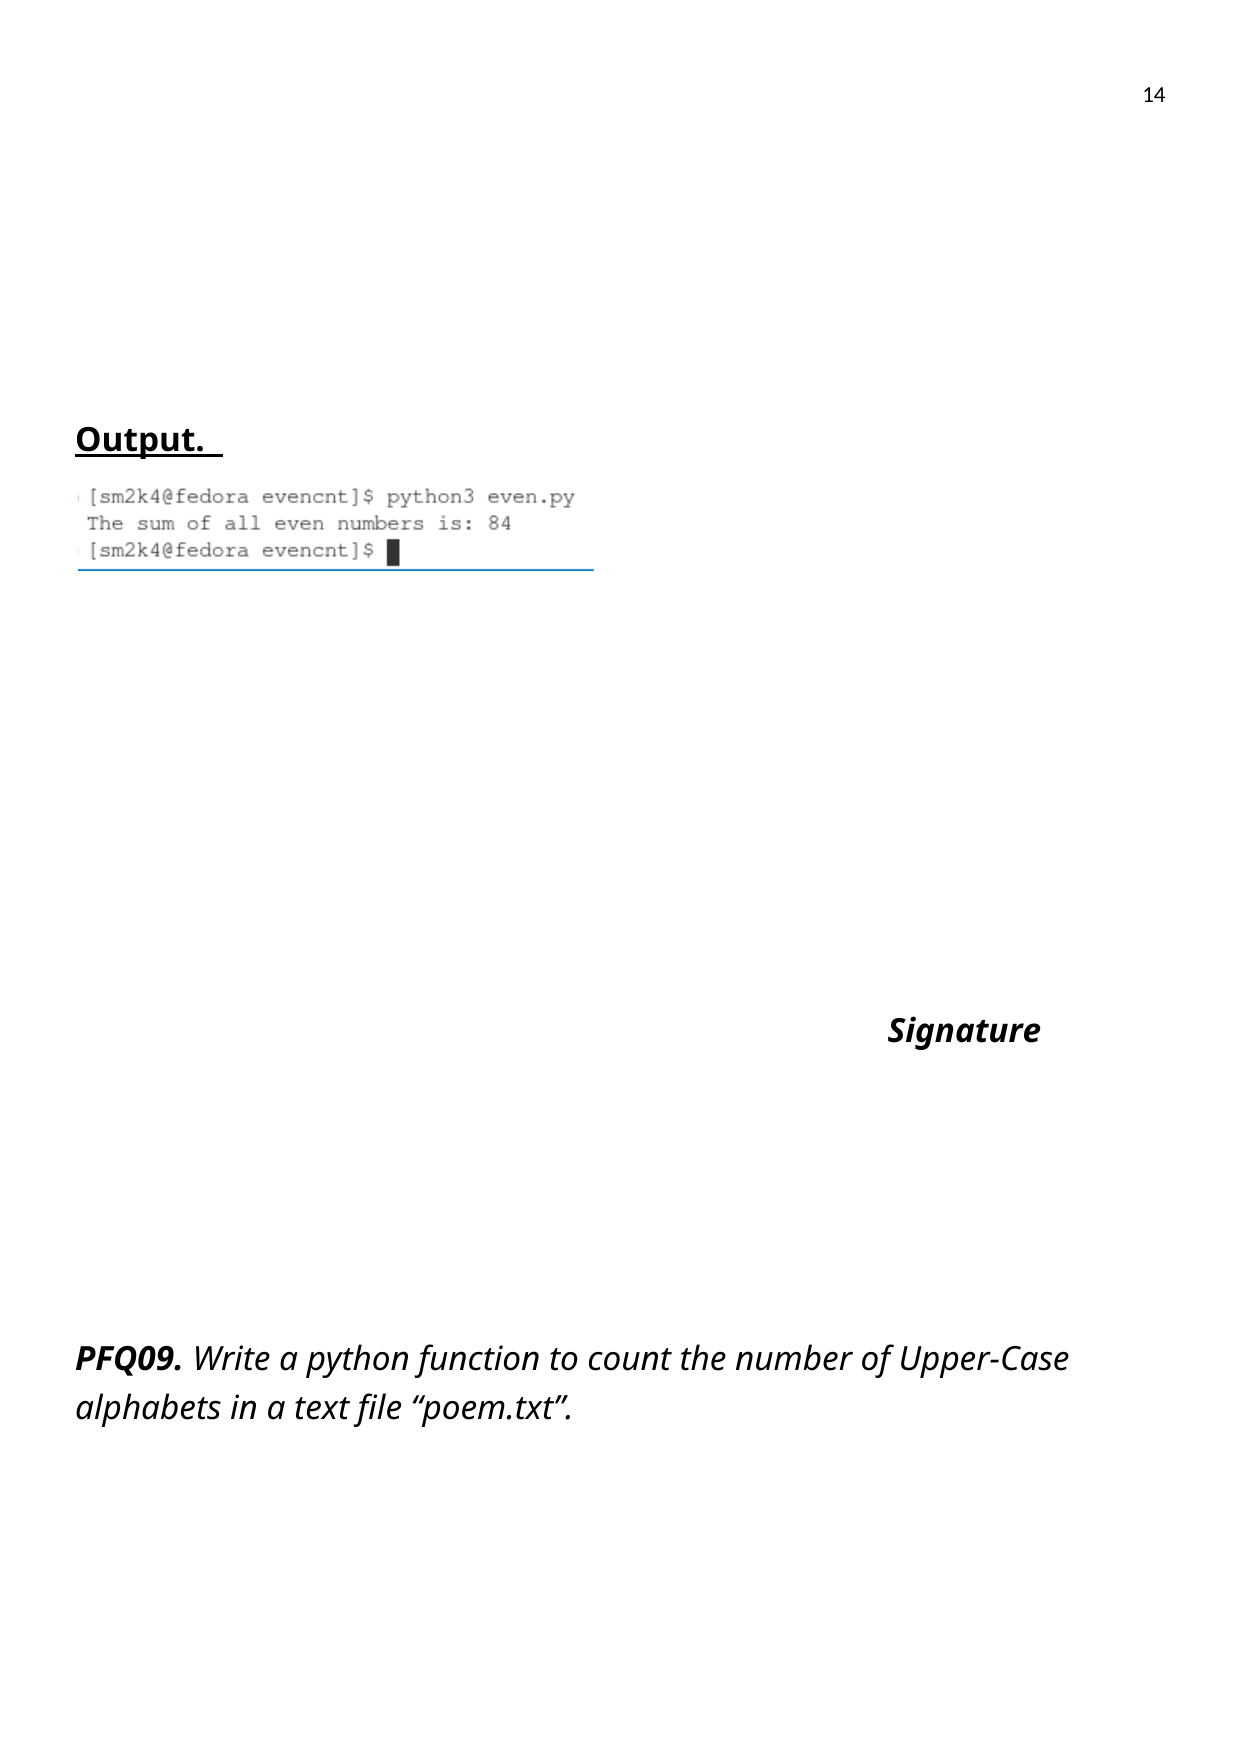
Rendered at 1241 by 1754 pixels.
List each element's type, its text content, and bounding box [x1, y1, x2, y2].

text PFQ09. Write a python function to count the number of Upper-Case alphabets in a text file “poem.txt”. [75, 1335, 1165, 1429]
picture [77, 481, 594, 571]
text Signature [75, 1007, 1165, 1052]
text Output. [75, 416, 1165, 461]
